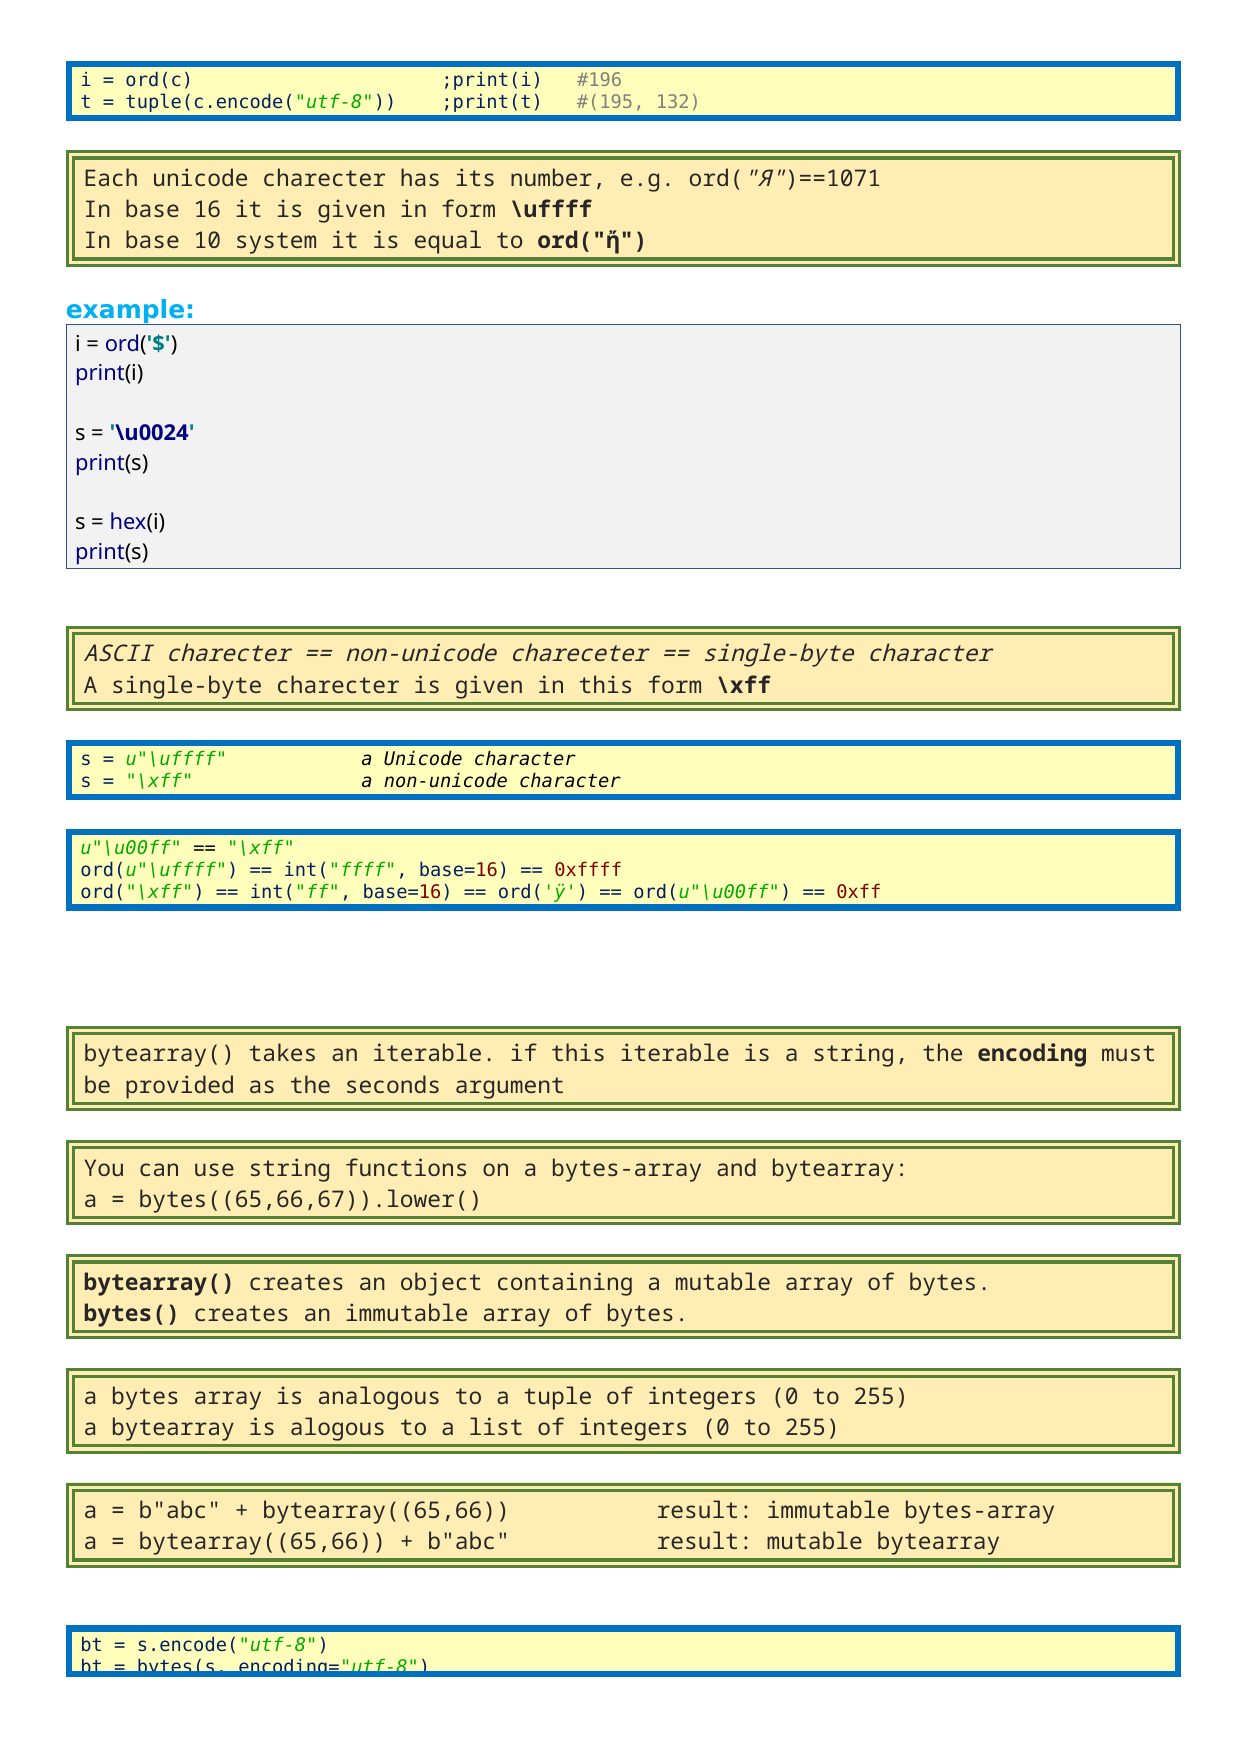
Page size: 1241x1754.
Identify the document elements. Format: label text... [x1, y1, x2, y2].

text bt = bytes(s, encoding="utf-8") [72, 1647, 1175, 1671]
text i = ord('$') print(i) s = '\u0024' print(s) s = hex(i) print(s) [67, 325, 1180, 568]
text u"\u00ff" == "\xff" [72, 835, 1175, 850]
title example: [66, 295, 1181, 324]
text You can use string functions on a bytes-array and bytearray: [69, 1143, 1178, 1171]
text In base 10 system it is equal to ord("ἤ") [69, 213, 1178, 264]
text i = ord(c) ;print(i) #196 [72, 67, 1175, 83]
text bt = s.encode("utf-8") [72, 1632, 1175, 1647]
text In base 16 it is given in form \uffff [75, 181, 1172, 213]
text bytes() creates an immutable array of bytes. [69, 1285, 1178, 1336]
text a bytearray is alogous to a list of integers (0 to 255) [69, 1399, 1178, 1451]
text s = "\xff" a non-unicode character [72, 762, 1175, 794]
text a bytes array is analogous to a tuple of integers (0 to 255) [69, 1371, 1178, 1399]
text t = tuple(c.encode("utf-8")) ;print(t) #(195, 132) [72, 83, 1175, 115]
text Each unicode charecter has its number, e.g. ord("Я")==1071 [69, 153, 1178, 181]
text a = b"abc" + bytearray((65,66)) result: immutable bytes-array [69, 1486, 1178, 1514]
text a = bytearray((65,66)) + b"abc" result: mutable bytearray [69, 1514, 1178, 1565]
text A single-byte charecter is given in this form \xff [69, 657, 1178, 708]
text s = u"\uffff" a Unicode character [72, 746, 1175, 762]
text ASCII charecter == non-unicode chareceter == single-byte character [69, 629, 1178, 657]
text bytearray() takes an iterable. if this iterable is a string, the encoding must be provided as the seconds argument [69, 1029, 1178, 1108]
text ord(u"\uffff") == int("ffff", base=16) == 0xffff [72, 850, 1175, 872]
text ord("\xff") == int("ff", base=16) == ord('ÿ') == ord(u"\u00ff") == 0xff [72, 872, 1175, 904]
text a = bytes((65,66,67)).lower() [69, 1171, 1178, 1222]
text bytearray() creates an object containing a mutable array of bytes. [69, 1257, 1178, 1285]
